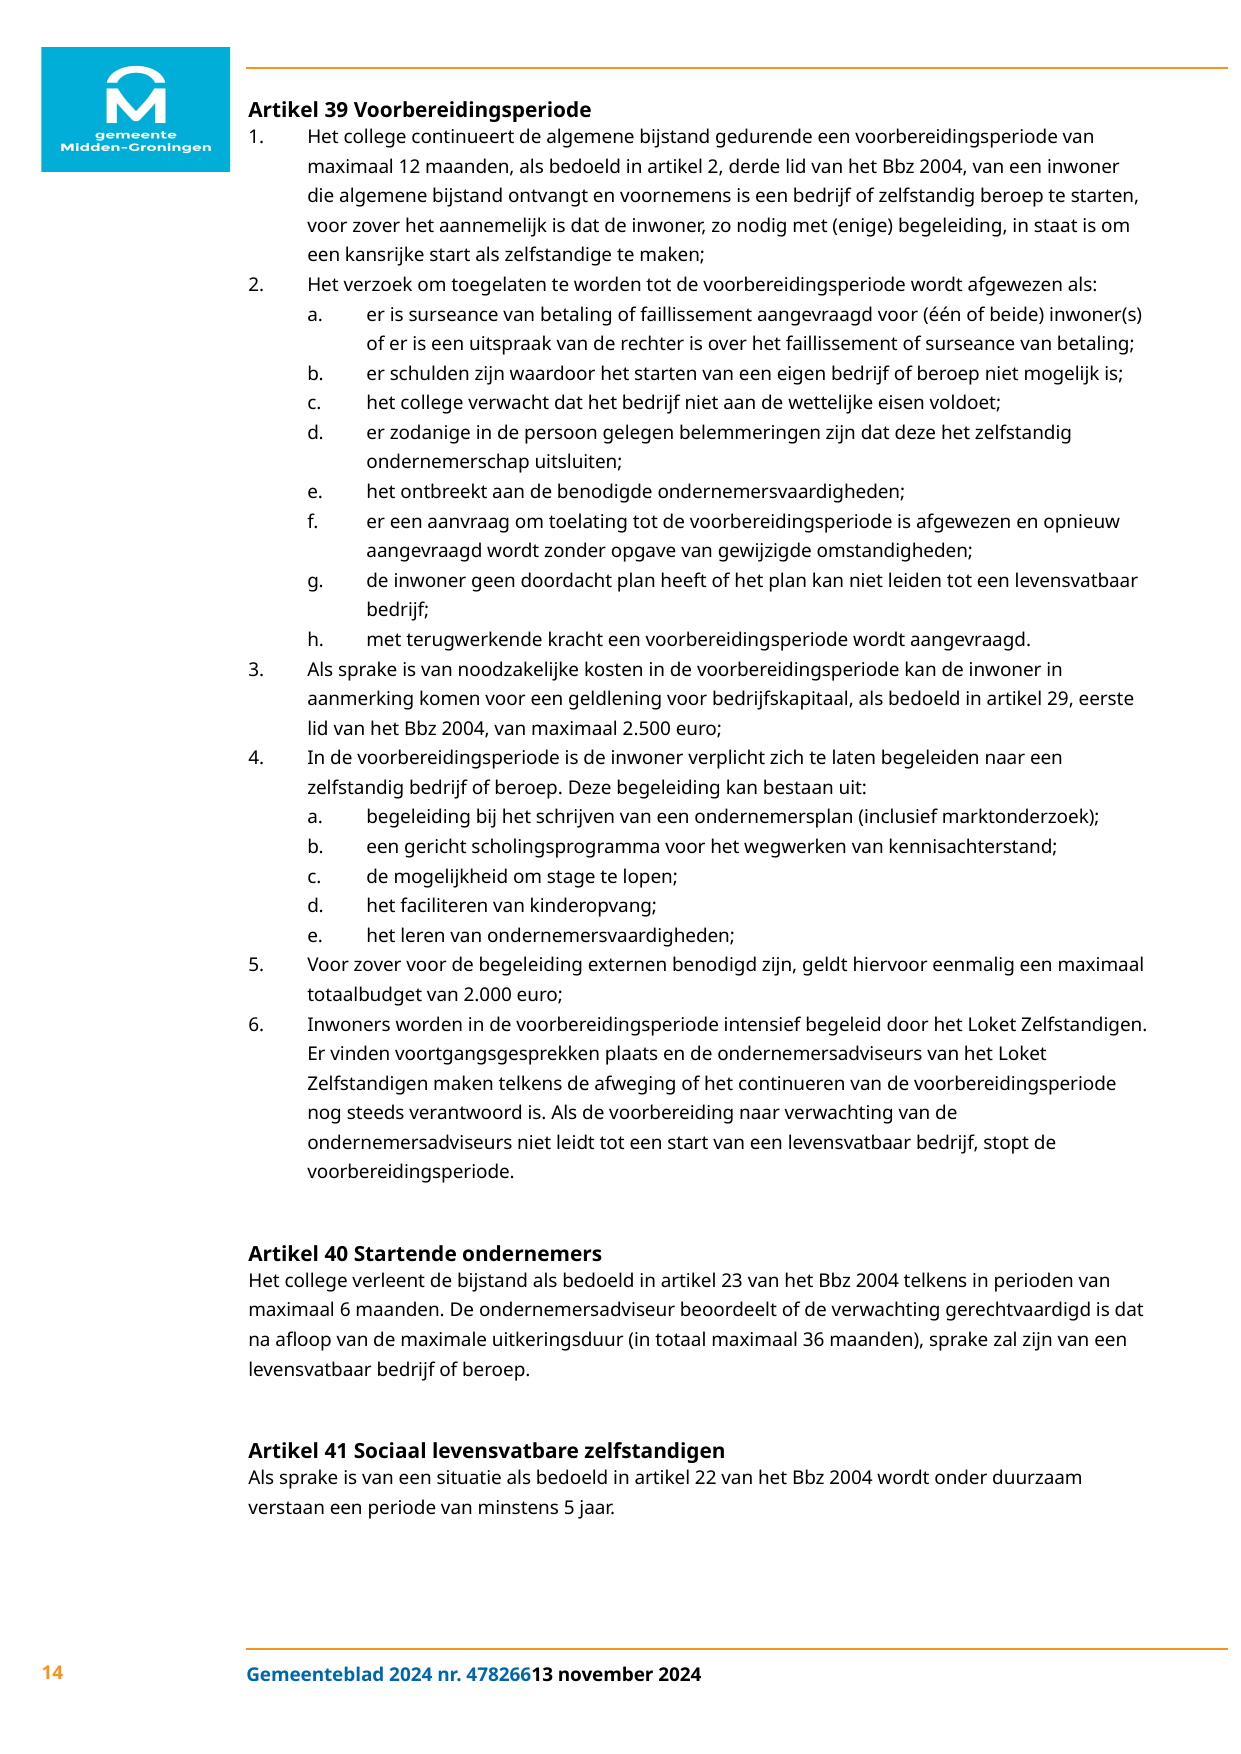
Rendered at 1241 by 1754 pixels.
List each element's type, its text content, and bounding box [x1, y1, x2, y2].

list Inwoners worden in de voorbereidingsperiode intensief begeleid door het Loket Zelfstandigen. Er vinden voortgangsgesprekken plaats en de ondernemersadviseurs van het Loket Zelfstandigen maken telkens de afweging of het continueren van de voorbereidingsperiode nog steeds verantwoord is. Als de voorbereiding naar verwachting van de ondernemersadviseurs niet leidt tot een start van een levensvatbaar bedrijf, stopt de voorbereidingsperiode. [248, 1011, 1152, 1184]
list het leren van ondernemersvaardigheden; [307, 922, 1152, 948]
list het faciliteren van kinderopvang; [307, 892, 1152, 918]
list er schulden zijn waardoor het starten van een eigen bedrijf of beroep niet mogelijk is; [307, 360, 1152, 386]
list er zodanige in de persoon gelegen belemmeringen zijn dat deze het zelfstandig ondernemerschap uitsluiten; [307, 419, 1152, 474]
text Artikel 40 Startende ondernemers [248, 1239, 1152, 1267]
list met terugwerkende kracht een voorbereidingsperiode wordt aangevraagd. [307, 626, 1152, 652]
list Het college continueert de algemene bijstand gedurende een voorbereidingsperiode van maximaal 12 maanden, als bedoeld in artikel 2, derde lid van het Bbz 2004, van een inwoner die algemene bijstand ontvangt en voornemens is een bedrijf of zelfstandig beroep te starten, voor zover het aannemelijk is dat de inwoner, zo nodig met (enige) begeleiding, in staat is om een kansrijke start als zelfstandige te maken; [248, 123, 1152, 267]
list het college verwacht dat het bedrijf niet aan de wettelijke eisen voldoet; [307, 389, 1152, 415]
list er is surseance van betaling of faillissement aangevraagd voor (één of beide) inwoner(s) of er is een uitspraak van de rechter is over het faillissement of surseance van betaling; [307, 301, 1152, 356]
list er een aanvraag om toelating tot de voorbereidingsperiode is afgewezen en opnieuw aangevraagd wordt zonder opgave van gewijzigde omstandigheden; [307, 508, 1152, 563]
list Het verzoek om toegelaten te worden tot de voorbereidingsperiode wordt afgewezen als: [248, 271, 1152, 297]
picture [184, 146, 190, 153]
text Artikel 39 Voorbereidingsperiode [248, 95, 1152, 123]
text Artikel 41 Sociaal levensvatbare zelfstandigen [248, 1436, 1152, 1464]
list een gericht scholingsprogramma voor het wegwerken van kennisachterstand; [307, 833, 1152, 859]
picture [107, 89, 165, 122]
text Als sprake is van een situatie als bedoeld in artikel 22 van het Bbz 2004 wordt onder duurzaam verstaan een periode van minstens 5 jaar. [248, 1464, 1152, 1519]
list de inwoner geen doordacht plan heeft of het plan kan niet leiden tot een levensvatbaar bedrijf; [307, 567, 1152, 622]
list het ontbreekt aan de benodigde ondernemersvaardigheden; [307, 478, 1152, 504]
text Het college verleent de bijstand als bedoeld in artikel 23 van het Bbz 2004 telkens in perioden van maximaal 6 maanden. De ondernemersadviseur beoordeelt of de verwachting gerechtvaardigd is dat na afloop van de maximale uitkeringsduur (in totaal maximaal 36 maanden), sprake zal zijn van een levensvatbaar bedrijf of beroep. [248, 1267, 1152, 1382]
picture [108, 66, 164, 82]
list In de voorbereidingsperiode is de inwoner verplicht zich te laten begeleiden naar een zelfstandig bedrijf of beroep. Deze begeleiding kan bestaan uit: [248, 744, 1152, 800]
list Als sprake is van noodzakelijke kosten in de voorbereidingsperiode kan de inwoner in aanmerking komen voor een geldlening voor bedrijfskapitaal, als bedoeld in artikel 29, eerste lid van het Bbz 2004, van maximaal 2.500 euro; [248, 656, 1152, 741]
list Voor zover voor de begeleiding externen benodigd zijn, geldt hiervoor eenmalig een maximaal totaalbudget van 2.000 euro; [248, 952, 1152, 1007]
list begeleiding bij het schrijven van een ondernemersplan (inclusief marktonderzoek); [307, 804, 1152, 829]
list de mogelijkheid om stage te lopen; [307, 863, 1152, 888]
